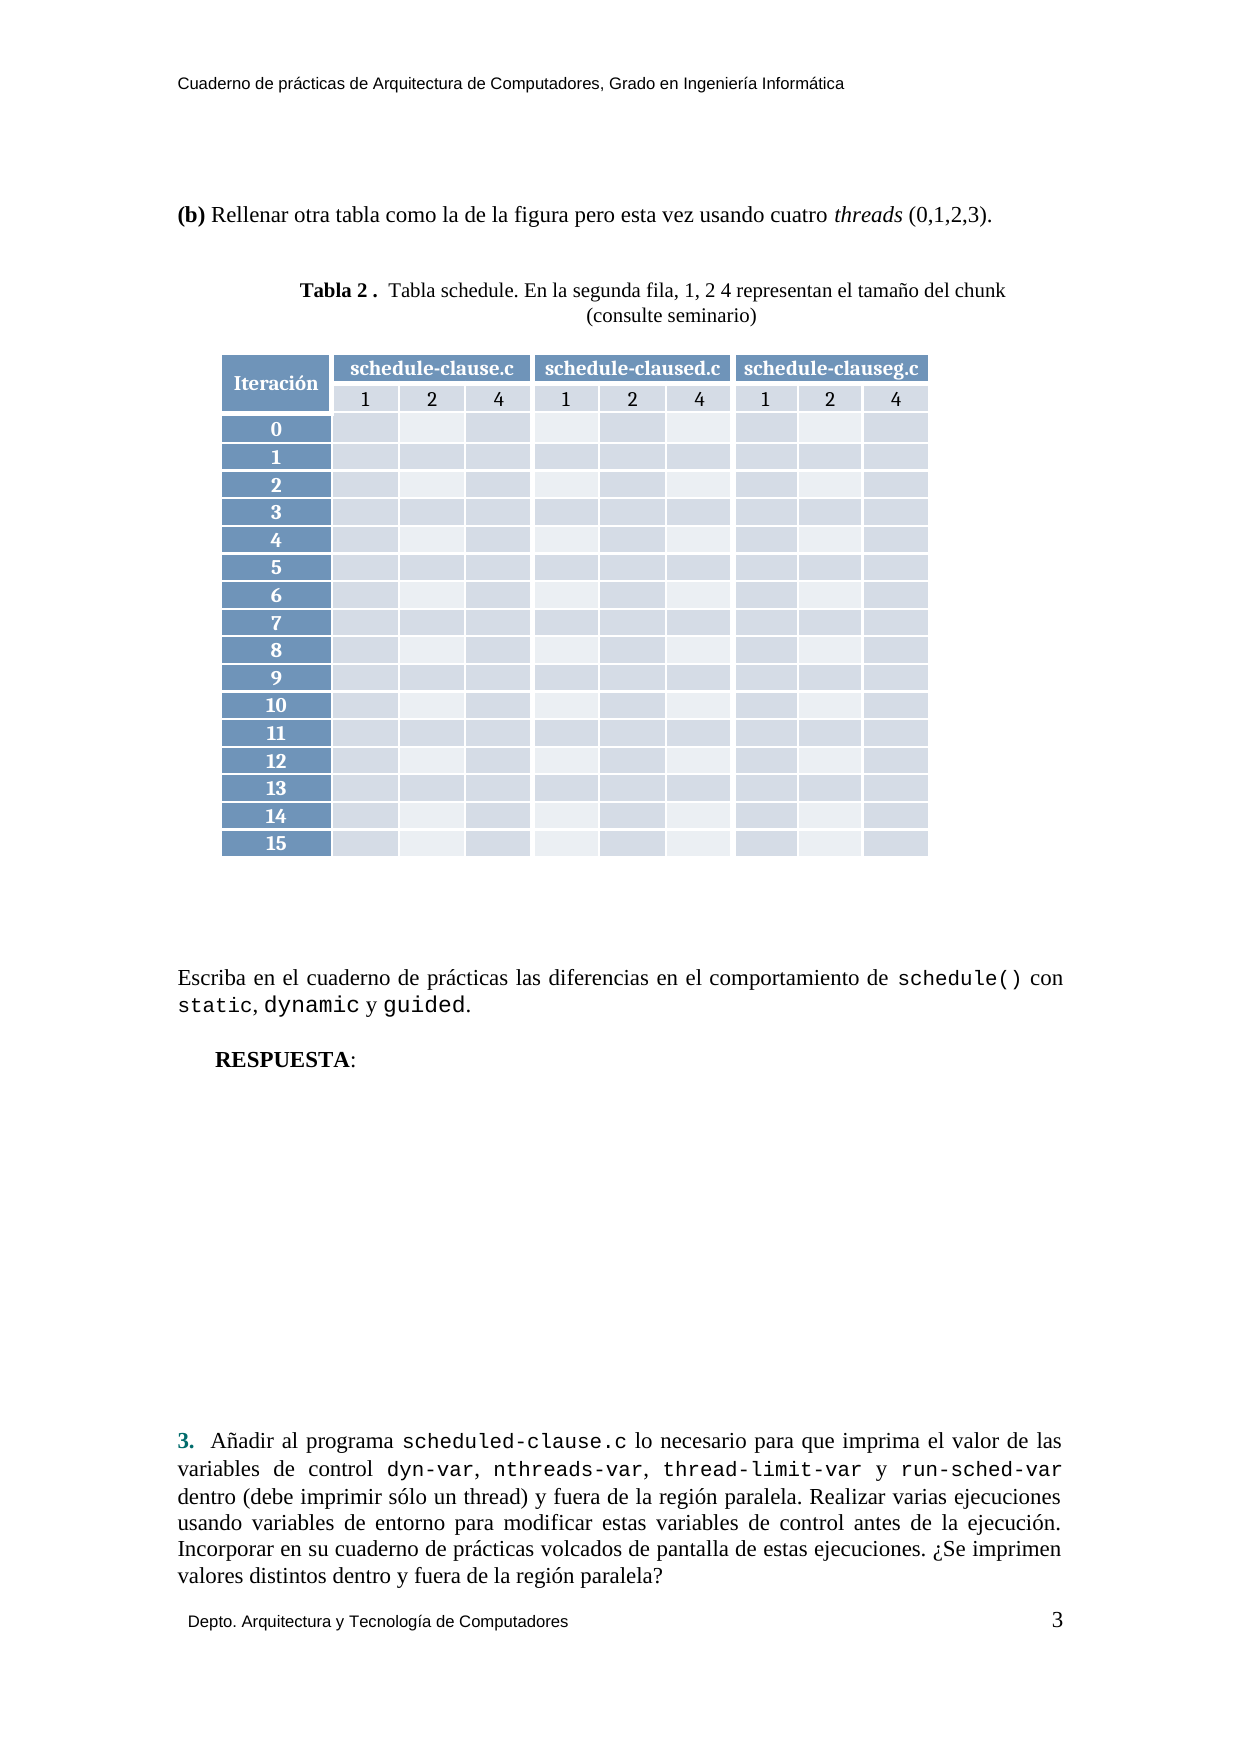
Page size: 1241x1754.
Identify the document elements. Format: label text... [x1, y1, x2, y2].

table_cell [799, 637, 861, 663]
table_cell [535, 444, 598, 469]
table_cell [736, 720, 797, 746]
table_cell [535, 472, 598, 497]
table_cell [799, 720, 861, 746]
table_cell [736, 775, 797, 801]
table_cell [466, 748, 530, 773]
table_header schedule-clauseg.c [736, 355, 928, 381]
table_cell [400, 748, 464, 773]
table_cell [736, 413, 797, 442]
table_cell [466, 775, 530, 801]
table_cell 2 [400, 386, 464, 411]
table_cell [736, 831, 797, 856]
table_cell [333, 775, 398, 801]
table_cell [736, 803, 797, 828]
table_cell [864, 555, 928, 580]
table_cell [466, 831, 530, 856]
table_cell [466, 720, 530, 746]
table_cell [333, 637, 398, 663]
table_cell [466, 472, 530, 497]
table_cell [535, 413, 598, 442]
table_cell [864, 665, 928, 690]
table_cell [864, 831, 928, 856]
list 3. Añadir al programa scheduled-clause.c lo necesario para que imprima el valor de las variables de control dyn-var, nthreads-var, thread-limit-var y run-sched-var dentro (debe imprimir sólo un thread) y fuera de la región paralela. Realizar varias ejecuciones usando variables de entorno para modificar estas variables de control antes de la ejecución. Incorporar en su cuaderno de prácticas volcados de pantalla de estas ejecuciones. ¿Se imprimen valores distintos dentro y fuera de la región paralela? [177, 1427, 1063, 1588]
table_cell [667, 610, 730, 635]
table_cell [799, 748, 861, 773]
table_cell [667, 748, 730, 773]
table_cell [600, 693, 665, 718]
table_cell [799, 665, 861, 690]
table_cell [600, 803, 665, 828]
table_cell [736, 472, 797, 497]
table_cell [667, 413, 730, 442]
table_cell [600, 444, 665, 469]
table_cell [667, 637, 730, 663]
table_cell [667, 720, 730, 746]
table_cell [600, 775, 665, 801]
table_cell [400, 637, 464, 663]
table_cell [799, 803, 861, 828]
table_cell 11 [222, 720, 331, 746]
table_cell [667, 775, 730, 801]
table_cell [600, 555, 665, 580]
table_cell [333, 555, 398, 580]
table_cell [736, 499, 797, 525]
table_cell [333, 748, 398, 773]
table_cell [400, 527, 464, 552]
table_cell [736, 637, 797, 663]
table_cell [400, 472, 464, 497]
table_cell [600, 720, 665, 746]
table_cell 4 [667, 386, 730, 411]
table_cell [799, 499, 861, 525]
table_cell [667, 472, 730, 497]
table_cell 5 [222, 555, 331, 580]
table_cell [667, 693, 730, 718]
table_cell 14 [222, 803, 331, 828]
table_cell [736, 582, 797, 608]
table_cell [535, 527, 598, 552]
table_header Iteración [222, 355, 329, 411]
table_cell [667, 444, 730, 469]
table_cell [799, 775, 861, 801]
table_cell [600, 748, 665, 773]
table_cell [177, 327, 1053, 353]
table_cell [466, 582, 530, 608]
table_cell [799, 444, 861, 469]
table_header schedule-clause.c [334, 355, 530, 381]
table_cell [333, 665, 398, 690]
table_cell [799, 472, 861, 497]
table_cell [864, 803, 928, 828]
table_cell [400, 499, 464, 525]
text (b) Rellenar otra tabla como la de la figura pero esta vez usando cuatro threads (0,1,2,3). [177, 201, 1063, 227]
table_cell [864, 472, 928, 497]
table_cell [400, 665, 464, 690]
table_cell [400, 444, 464, 469]
table_cell [466, 693, 530, 718]
table_cell 4 [864, 386, 928, 411]
table_cell [535, 748, 598, 773]
table_cell [400, 720, 464, 746]
table_cell [466, 610, 530, 635]
table_cell [736, 748, 797, 773]
table_cell [799, 831, 861, 856]
table_cell [864, 413, 928, 442]
table_cell 15 [222, 831, 331, 856]
table_cell [333, 499, 398, 525]
table_cell [535, 803, 598, 828]
table_cell [600, 527, 665, 552]
table_cell [535, 720, 598, 746]
table_cell 3 [222, 499, 331, 525]
table_cell [600, 831, 665, 856]
table_cell [600, 413, 665, 442]
table_cell [736, 665, 797, 690]
table_cell 1 [535, 386, 598, 411]
table_cell [333, 831, 398, 856]
table_cell [600, 582, 665, 608]
table_cell [864, 748, 928, 773]
table_cell [400, 555, 464, 580]
table_cell 7 [222, 610, 331, 635]
table_cell [736, 444, 797, 469]
table_cell [535, 499, 598, 525]
table_cell [400, 831, 464, 856]
table_cell [864, 637, 928, 663]
table_cell [400, 693, 464, 718]
table_cell [333, 720, 398, 746]
table_cell 9 [222, 665, 331, 690]
table_cell [600, 472, 665, 497]
table_cell 13 [222, 775, 331, 801]
table_cell [600, 665, 665, 690]
table_cell [400, 413, 464, 442]
table_cell 4 [222, 527, 331, 552]
table_cell 12 [222, 748, 331, 773]
table_cell 2 [222, 472, 331, 497]
table_cell [667, 527, 730, 552]
table_cell [799, 527, 861, 552]
table_cell [864, 720, 928, 746]
table_cell [864, 444, 928, 469]
table_cell [535, 693, 598, 718]
table_cell [466, 413, 530, 442]
table_cell [736, 610, 797, 635]
list Escriba en el cuaderno de prácticas las diferencias en el comportamiento de schedule() con static, dynamic y guided. [177, 964, 1063, 1020]
table_cell [466, 803, 530, 828]
table_cell [333, 803, 398, 828]
table_cell [400, 610, 464, 635]
table_cell [400, 582, 464, 608]
table_cell [535, 637, 598, 663]
table_cell 2 [799, 386, 861, 411]
table_cell [400, 803, 464, 828]
table_cell [535, 582, 598, 608]
table_cell [400, 775, 464, 801]
table_cell [333, 472, 398, 497]
table_cell [333, 413, 398, 442]
table_cell 0 [222, 416, 331, 442]
table_cell [864, 582, 928, 608]
table_cell [466, 499, 530, 525]
table_cell 1 [222, 444, 331, 469]
table_cell 10 [222, 693, 331, 718]
table_cell [667, 665, 730, 690]
table_cell [667, 555, 730, 580]
table_cell [600, 499, 665, 525]
table_cell 6 [222, 582, 331, 608]
table_cell [799, 555, 861, 580]
table_cell [333, 693, 398, 718]
table_cell [799, 610, 861, 635]
table_cell [799, 413, 861, 442]
table_cell [333, 444, 398, 469]
table_cell 1 [334, 386, 398, 411]
table_cell [466, 527, 530, 552]
table_cell [466, 637, 530, 663]
table_cell [535, 555, 598, 580]
table_cell 4 [466, 386, 530, 411]
table_cell [535, 775, 598, 801]
table_cell [466, 555, 530, 580]
table_cell [466, 665, 530, 690]
table_header Tabla schedule. En la segunda fila, 1, 2 4 representan el tamaño del chunk (consulte seminario) [177, 254, 1053, 327]
table_cell [736, 555, 797, 580]
table_header schedule-claused.c [535, 355, 730, 381]
table_cell [799, 693, 861, 718]
table_cell [667, 831, 730, 856]
table_cell [864, 610, 928, 635]
table_cell [535, 610, 598, 635]
table_cell 2 [600, 386, 665, 411]
table_cell [333, 582, 398, 608]
table_cell [600, 637, 665, 663]
table_cell [864, 527, 928, 552]
table_cell 8 [222, 637, 331, 663]
table_cell [667, 803, 730, 828]
table_cell [535, 665, 598, 690]
table_cell [667, 499, 730, 525]
table_cell [600, 610, 665, 635]
table_cell [736, 693, 797, 718]
table_cell [799, 582, 861, 608]
table_cell [667, 582, 730, 608]
text RESPUESTA: [215, 1046, 1063, 1072]
table_cell 1 [736, 386, 797, 411]
table_cell [466, 444, 530, 469]
table_cell [736, 527, 797, 552]
table_cell [864, 499, 928, 525]
table_cell [333, 527, 398, 552]
table_cell [333, 610, 398, 635]
table_cell [535, 831, 598, 856]
table_cell [864, 775, 928, 801]
table_cell [864, 693, 928, 718]
